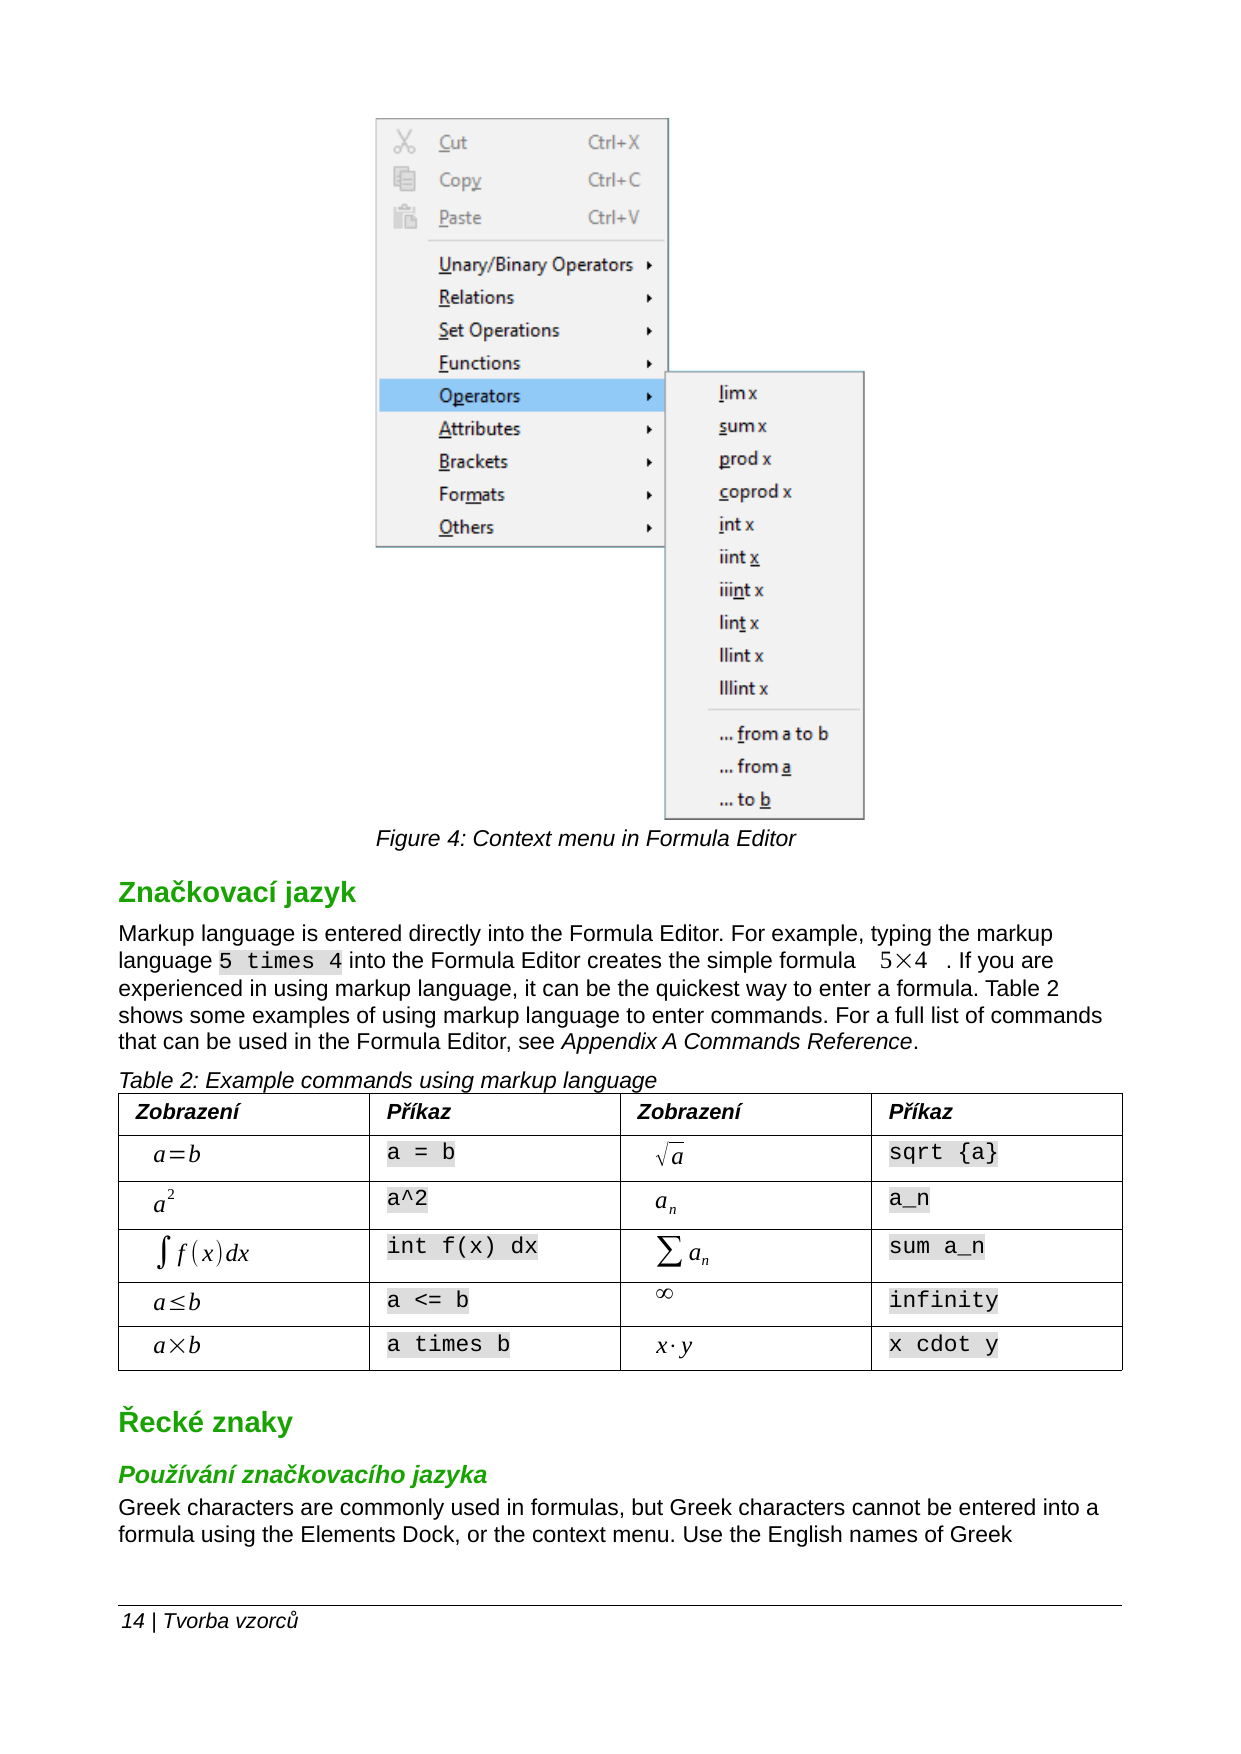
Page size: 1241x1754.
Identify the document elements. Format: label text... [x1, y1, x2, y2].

table_cell [621, 1283, 871, 1326]
table_cell [621, 1230, 871, 1282]
picture [375, 118, 865, 820]
table_cell x cdot y [872, 1327, 1122, 1370]
table_header Příkaz [872, 1094, 1122, 1135]
table_cell infinity [872, 1283, 1122, 1326]
table_cell [119, 1136, 369, 1181]
table_cell [119, 1283, 369, 1326]
table_cell a times b [370, 1327, 620, 1370]
table_cell [621, 1136, 871, 1181]
text Markup language is entered directly into the Formula Editor. For example, typing the markup language 5 times 4 into the Formula Editor creates the simple formula . If you are experienced in using markup language, it can be the quickest way to enter a formula. Table 2 shows some examples of using markup language to enter commands. For a full list of commands that can be used in the Formula Editor, see Appendix A Commands Reference. [118, 920, 1122, 1054]
table_cell [119, 1230, 369, 1282]
table_cell sqrt {a} [872, 1136, 1122, 1181]
table_cell [119, 1327, 369, 1370]
table_cell [119, 1182, 369, 1228]
table_header Zobrazení [119, 1094, 369, 1135]
table_cell [621, 1182, 871, 1228]
table_header Příkaz [370, 1094, 620, 1135]
table_cell [621, 1327, 871, 1370]
table_cell sum a_n [872, 1230, 1122, 1282]
table_header Zobrazení [621, 1094, 871, 1135]
subtitle Používání značkovacího jazyka [118, 1460, 1122, 1488]
text Figure 4: Context menu in Formula Editor [376, 820, 864, 851]
text Greek characters are commonly used in formulas, but Greek characters cannot be entered into a formula using the Elements Dock, or the context menu. Use the English names of Greek [118, 1494, 1122, 1547]
subtitle Řecké znaky [118, 1406, 1122, 1439]
table_cell a_n [872, 1182, 1122, 1228]
text Table 2: Example commands using markup language [118, 1067, 1122, 1093]
table_cell a <= b [370, 1283, 620, 1326]
table_cell int f(x) dx [370, 1230, 620, 1282]
table_cell a^2 [370, 1182, 620, 1228]
table_cell a = b [370, 1136, 620, 1181]
subtitle Značkovací jazyk [118, 874, 1122, 908]
